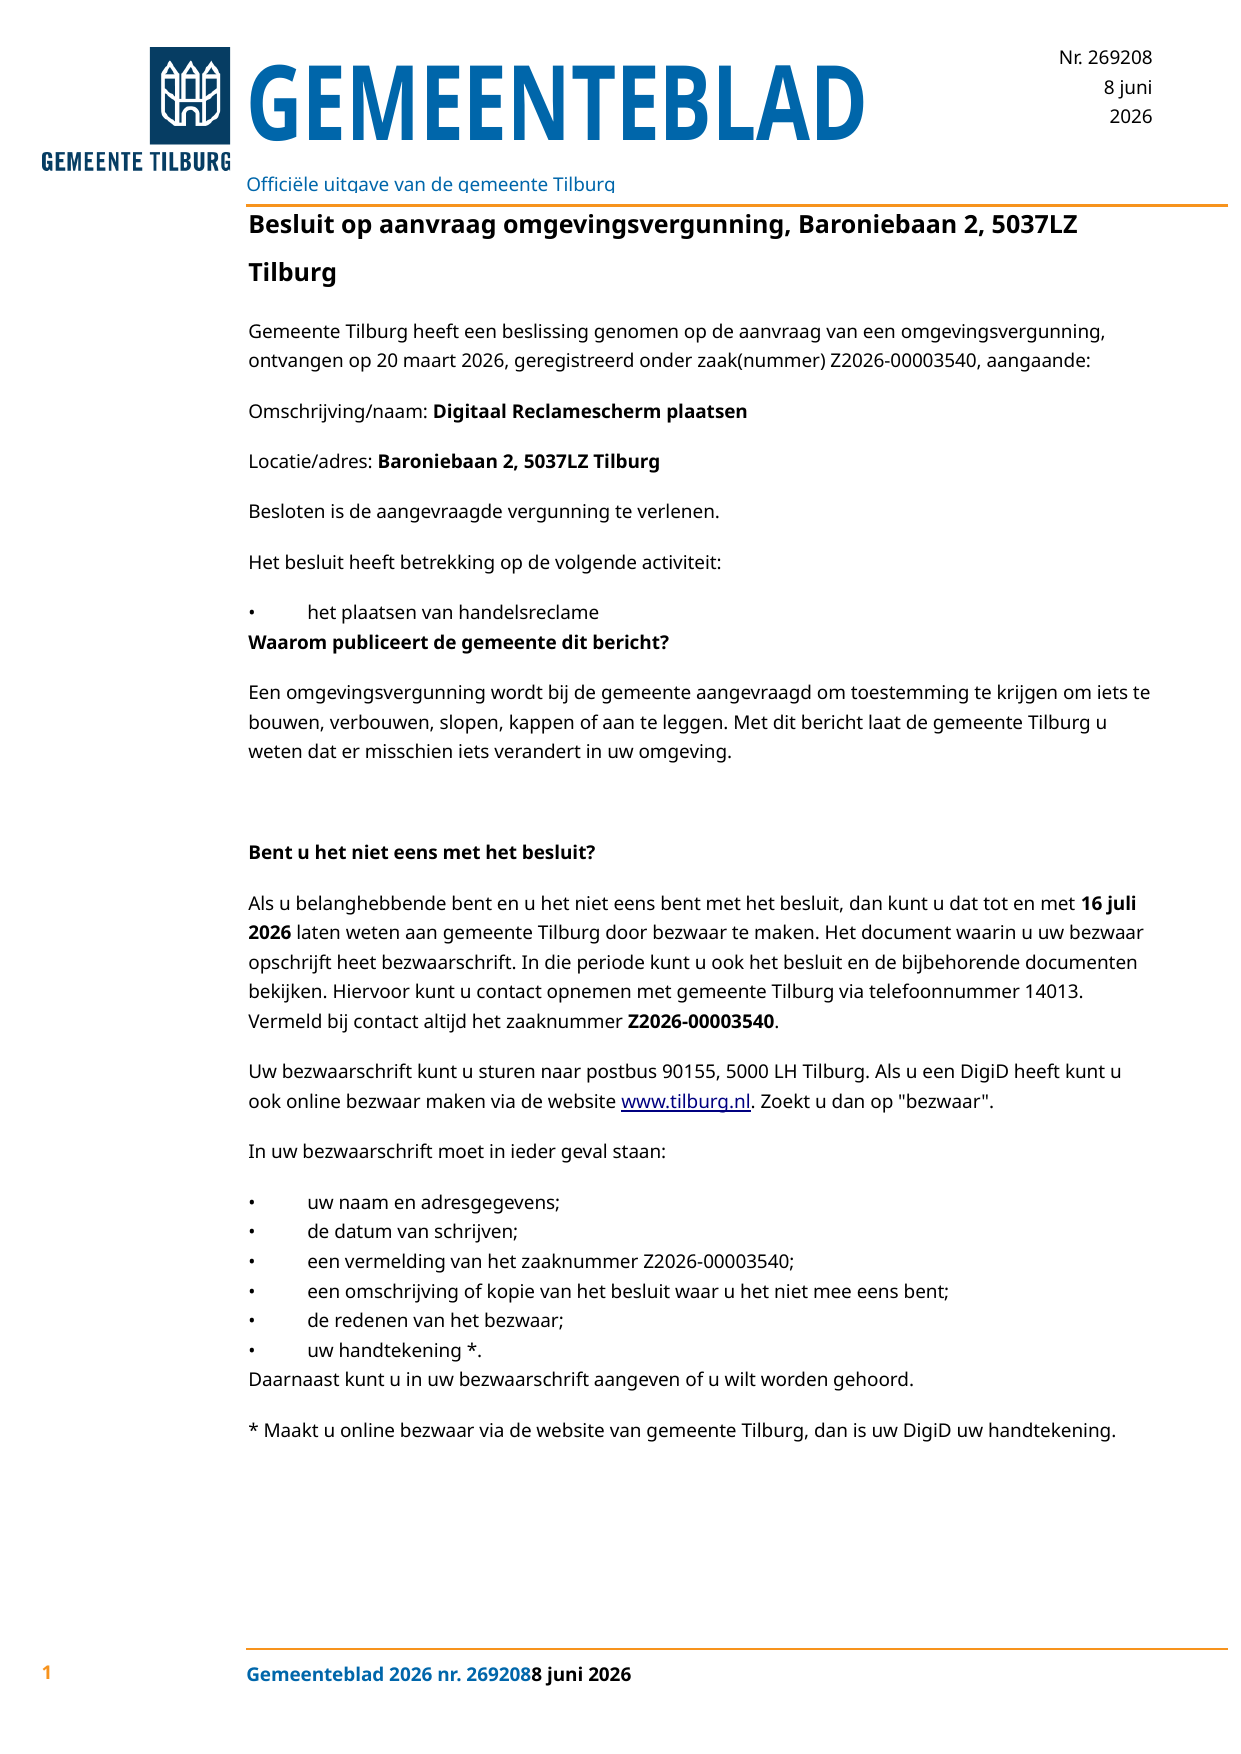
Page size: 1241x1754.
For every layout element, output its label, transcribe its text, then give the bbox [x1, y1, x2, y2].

text Als u belanghebbende bent en u het niet eens bent met het besluit, dan kunt u dat tot en met 16 juli 2026 laten weten aan gemeente Tilburg door bezwaar te maken. Het document waarin u uw bezwaar opschrijft heet bezwaarschrift. In die periode kunt u ook het besluit en de bijbehorende documenten bekijken. Hiervoor kunt u contact opnemen met gemeente Tilburg via telefoonnummer 14013. Vermeld bij contact altijd het zaaknummer Z2026-00003540. [248, 890, 1152, 1034]
list de datum van schrijven; [248, 1219, 1152, 1244]
text Een omgevingsvergunning wordt bij de gemeente aangevraagd om toestemming te krijgen om iets te bouwen, verbouwen, slopen, kappen of aan te leggen. Met dit bericht laat de gemeente Tilburg u weten dat er misschien iets verandert in uw omgeving. [248, 679, 1152, 764]
text In uw bezwaarschrift moet in ieder geval staan: [248, 1139, 1152, 1164]
text * Maakt u online bezwaar via de website van gemeente Tilburg, dan is uw DigiD uw handtekening. [248, 1417, 1152, 1443]
text Waarom publiceert de gemeente dit bericht? [248, 629, 1152, 655]
text Het besluit heeft betrekking op de volgende activiteit: [248, 549, 1152, 575]
list het plaatsen van handelsreclame [248, 599, 1152, 625]
list de redenen van het bezwaar; [248, 1307, 1152, 1333]
list uw handtekening *. [248, 1337, 1152, 1363]
text Locatie/adres: Baroniebaan 2, 5037LZ Tilburg [248, 448, 1152, 474]
text Besloten is de aangevraagde vergunning te verlenen. [248, 499, 1152, 524]
list uw naam en adresgegevens; [248, 1189, 1152, 1215]
list een vermelding van het zaaknummer Z2026-00003540; [248, 1248, 1152, 1274]
text Daarnaast kunt u in uw bezwaarschrift aangeven of u wilt worden gehoord. [248, 1367, 1152, 1392]
text Besluit op aanvraag omgevingsvergunning, Baroniebaan 2, 5037LZ Tilburg [248, 207, 1152, 288]
text Gemeente Tilburg heeft een beslissing genomen op de aanvraag van een omgevingsvergunning, ontvangen op 20 maart 2026, geregistreerd onder zaak(nummer) Z2026-00003540, aangaande: [248, 318, 1152, 373]
text Bent u het niet eens met het besluit? [248, 839, 1152, 865]
list een omschrijving of kopie van het besluit waar u het niet mee eens bent; [248, 1278, 1152, 1304]
text Uw bezwaarschrift kunt u sturen naar postbus 90155, 5000 LH Tilburg. Als u een DigiD heeft kunt u ook online bezwaar maken via de website www.tilburg.nl. Zoekt u dan op "bezwaar". [248, 1059, 1152, 1114]
text Omschrijving/naam: Digitaal Reclamescherm plaatsen [248, 398, 1152, 424]
picture [41, 47, 231, 172]
